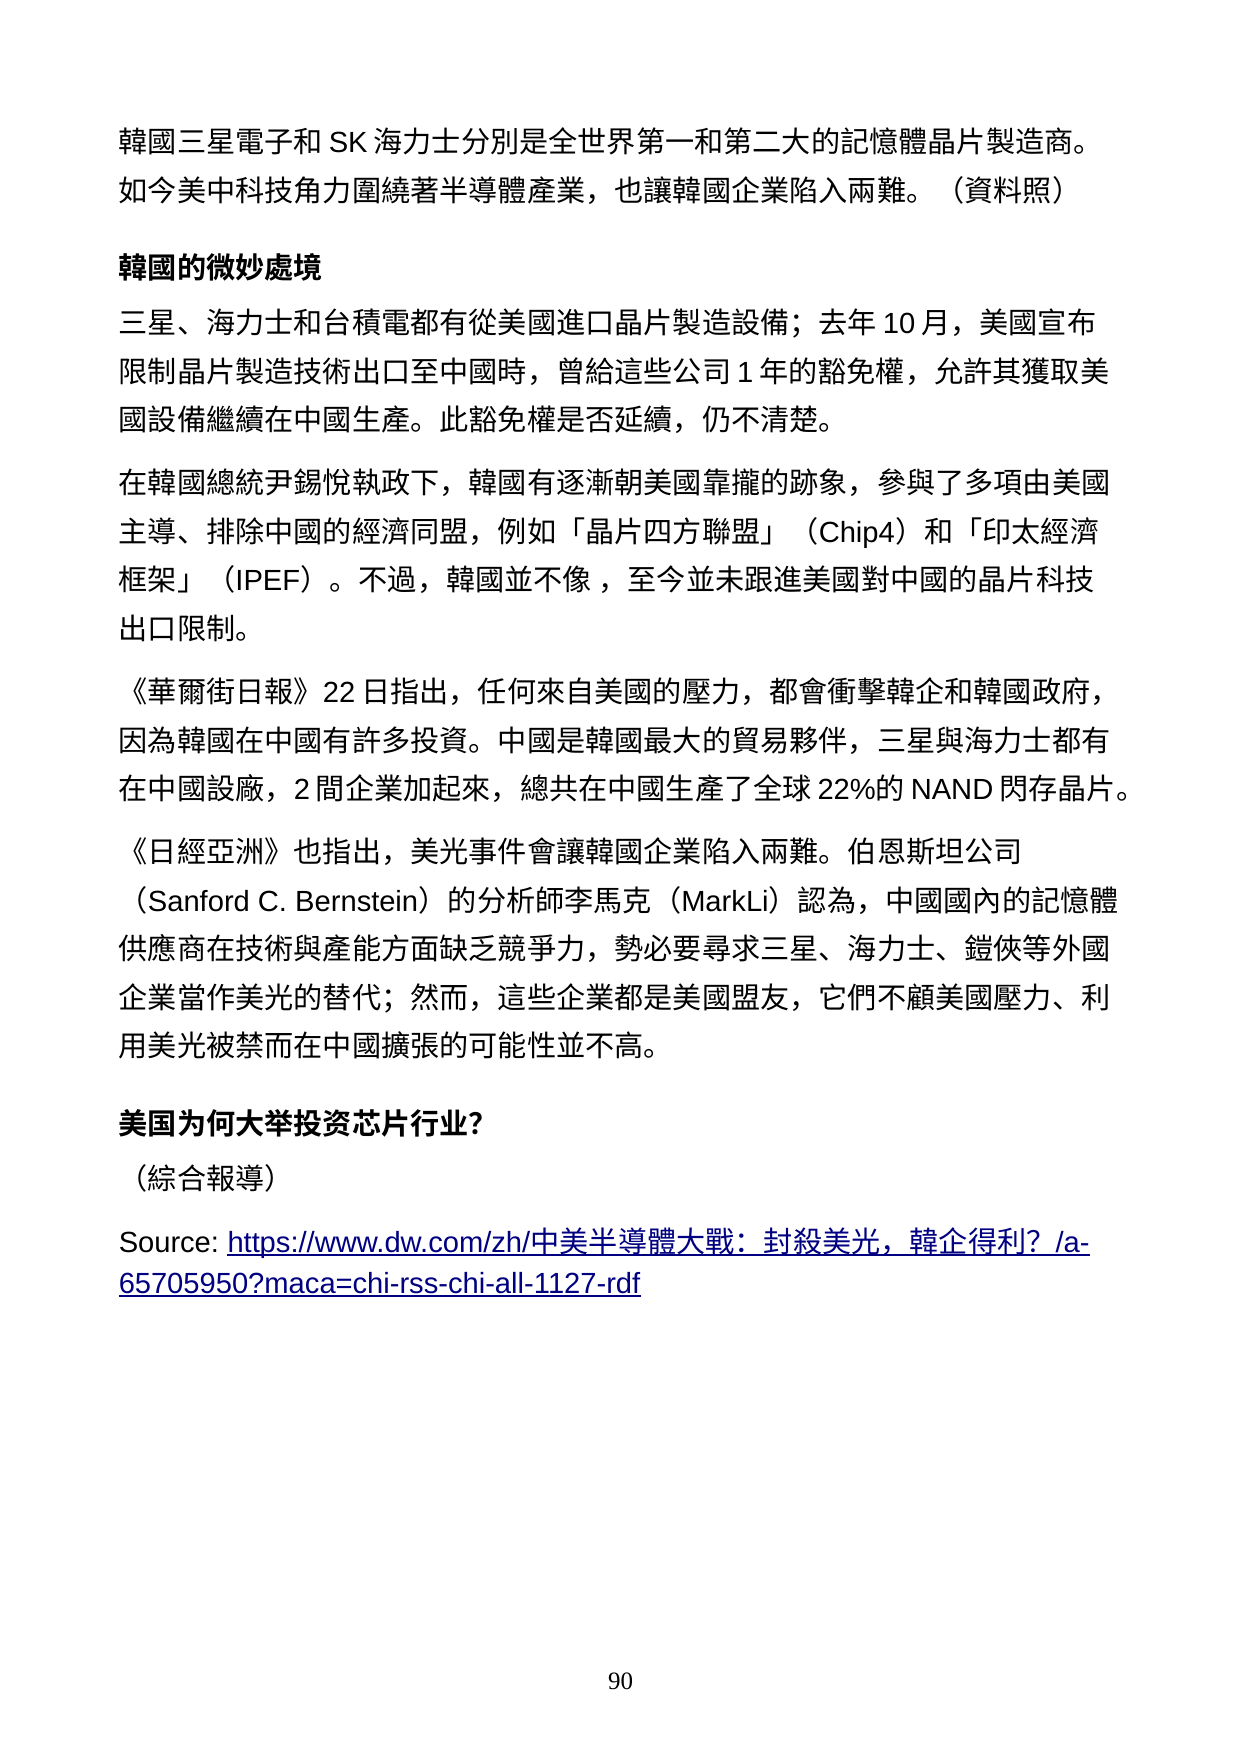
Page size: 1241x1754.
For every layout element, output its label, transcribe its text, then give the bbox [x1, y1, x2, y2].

text 《華爾街日報》22日指出，任何來自美國的壓力，都會衝擊韓企和韓國政府，因為韓國在中國有許多投資。中國是韓國最大的貿易夥伴，三星與海力士都有在中國設廠，2間企業加起來，總共在中國生產了全球22%的NAND閃存晶片。 [118, 668, 1122, 808]
text 韓國三星電子和SK海力士分別是全世界第一和第二大的記憶體晶片製造商。如今美中科技角力圍繞著半導體產業，也讓韓國企業陷入兩難。（資料照） [118, 118, 1122, 209]
text （綜合報導） [118, 1155, 1122, 1198]
text 在韓國總統尹錫悅執政下，韓國有逐漸朝美國靠攏的跡象，參與了多項由美國主導、排除中國的經濟同盟，例如「晶片四方聯盟」（Chip4）和「印太經濟框架」（IPEF）。不過，韓國並不像 ，至今並未跟進美國對中國的晶片科技出口限制。 [118, 460, 1122, 648]
text Source: https://www.dw.com/zh/中美半導體大戰：封殺美光，韓企得利？/a-65705950?maca=chi-rss-chi-all-1127-rdf [118, 1218, 1122, 1299]
text 三星、海力士和台積電都有從美國進口晶片製造設備；去年10月，美國宣布限制晶片製造技術出口至中國時，曾給這些公司1年的豁免權，允許其獲取美國設備繼續在中國生產。此豁免權是否延續，仍不清楚。 [118, 299, 1122, 439]
text 《日經亞洲》也指出，美光事件會讓韓國企業陷入兩難。伯恩斯坦公司（Sanford C. Bernstein）的分析師李馬克（MarkLi）認為，中國國內的記憶體供應商在技術與產能方面缺乏競爭力，勢必要尋求三星、海力士、鎧俠等外國企業當作美光的替代；然而，這些企業都是美國盟友，它們不顧美國壓力、利用美光被禁而在中國擴張的可能性並不高。 [118, 829, 1122, 1065]
subtitle 美国为何大举投资芯片行业？ [118, 1101, 1122, 1143]
subtitle 韓國的微妙處境 [118, 245, 1122, 287]
